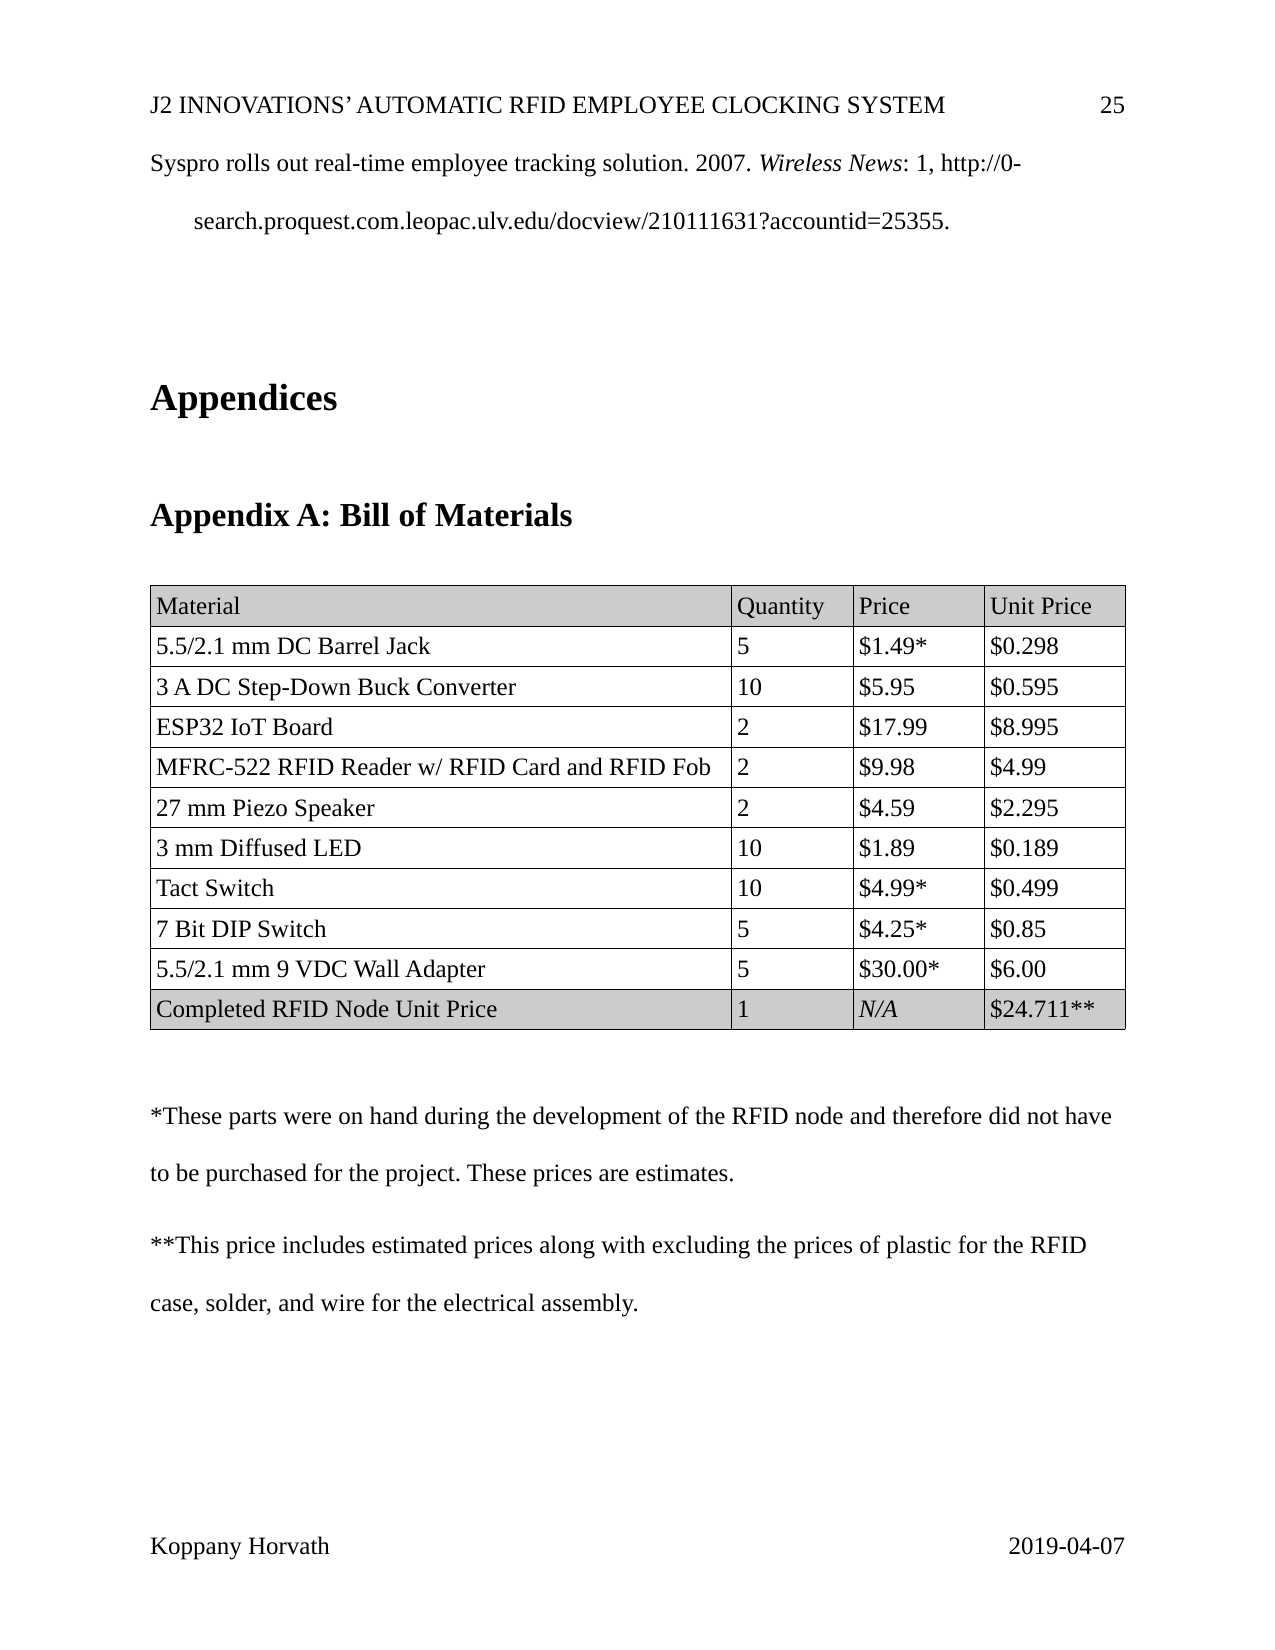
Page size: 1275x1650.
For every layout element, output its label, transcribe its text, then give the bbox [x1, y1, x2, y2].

table_cell $0.298 [985, 627, 1125, 666]
table_cell $0.189 [985, 828, 1125, 867]
table_header Price [854, 586, 984, 626]
table_cell 2 [732, 788, 853, 827]
table_cell 2 [732, 748, 853, 787]
text **This price includes estimated prices along with excluding the prices of plastic for the RFID case, solder, and wire for the electrical assembly. [150, 1231, 1125, 1317]
table_cell 3 A DC Step-Down Buck Converter [151, 667, 731, 706]
table_cell $4.59 [854, 788, 984, 827]
table_cell 5.5/2.1 mm DC Barrel Jack [151, 627, 731, 666]
table_cell 10 [732, 869, 853, 908]
table_cell $6.00 [985, 949, 1125, 988]
table_cell $1.49* [854, 627, 984, 666]
table_cell 3 mm Diffused LED [151, 828, 731, 867]
subtitle Appendices [150, 375, 1125, 418]
subtitle Appendix A: Bill of Materials [150, 496, 1125, 534]
table_cell 5 [732, 627, 853, 666]
table_cell $8.995 [985, 707, 1125, 747]
table_cell $4.25* [854, 909, 984, 948]
table_cell 5 [732, 909, 853, 948]
table_cell $30.00* [854, 949, 984, 988]
table_cell 2 [732, 707, 853, 747]
table_cell $0.85 [985, 909, 1125, 948]
text *These parts were on hand during the development of the RFID node and therefore did not have to be purchased for the project. These prices are estimates. [150, 1101, 1125, 1187]
table_cell Tact Switch [151, 869, 731, 908]
table_cell $1.89 [854, 828, 984, 867]
table_cell $5.95 [854, 667, 984, 706]
table_cell $0.499 [985, 869, 1125, 908]
table_cell 10 [732, 828, 853, 867]
table_cell $0.595 [985, 667, 1125, 706]
table_cell $24.711** [985, 990, 1125, 1029]
table_cell 27 mm Piezo Speaker [151, 788, 731, 827]
table_cell 7 Bit DIP Switch [151, 909, 731, 948]
table_cell N/A [854, 990, 984, 1029]
table_cell 10 [732, 667, 853, 706]
table_cell 5.5/2.1 mm 9 VDC Wall Adapter [151, 949, 731, 988]
table_header Unit Price [985, 586, 1125, 626]
table_cell $17.99 [854, 707, 984, 747]
table_cell MFRC-522 RFID Reader w/ RFID Card and RFID Fob [151, 748, 731, 787]
text Syspro rolls out real-time employee tracking solution. 2007. Wireless News: 1, http://0- search.proquest.com.leopac.ulv.edu/docview/210111631?accountid=25355. [150, 148, 1125, 234]
table_cell $4.99* [854, 869, 984, 908]
table_cell ESP32 IoT Board [151, 707, 731, 747]
table_header Quantity [732, 586, 853, 626]
table_cell 1 [732, 990, 853, 1029]
table_header Material [151, 586, 731, 626]
table_cell $2.295 [985, 788, 1125, 827]
table_cell Completed RFID Node Unit Price [151, 990, 731, 1029]
table_cell $9.98 [854, 748, 984, 787]
table_cell 5 [732, 949, 853, 988]
table_cell $4.99 [985, 748, 1125, 787]
